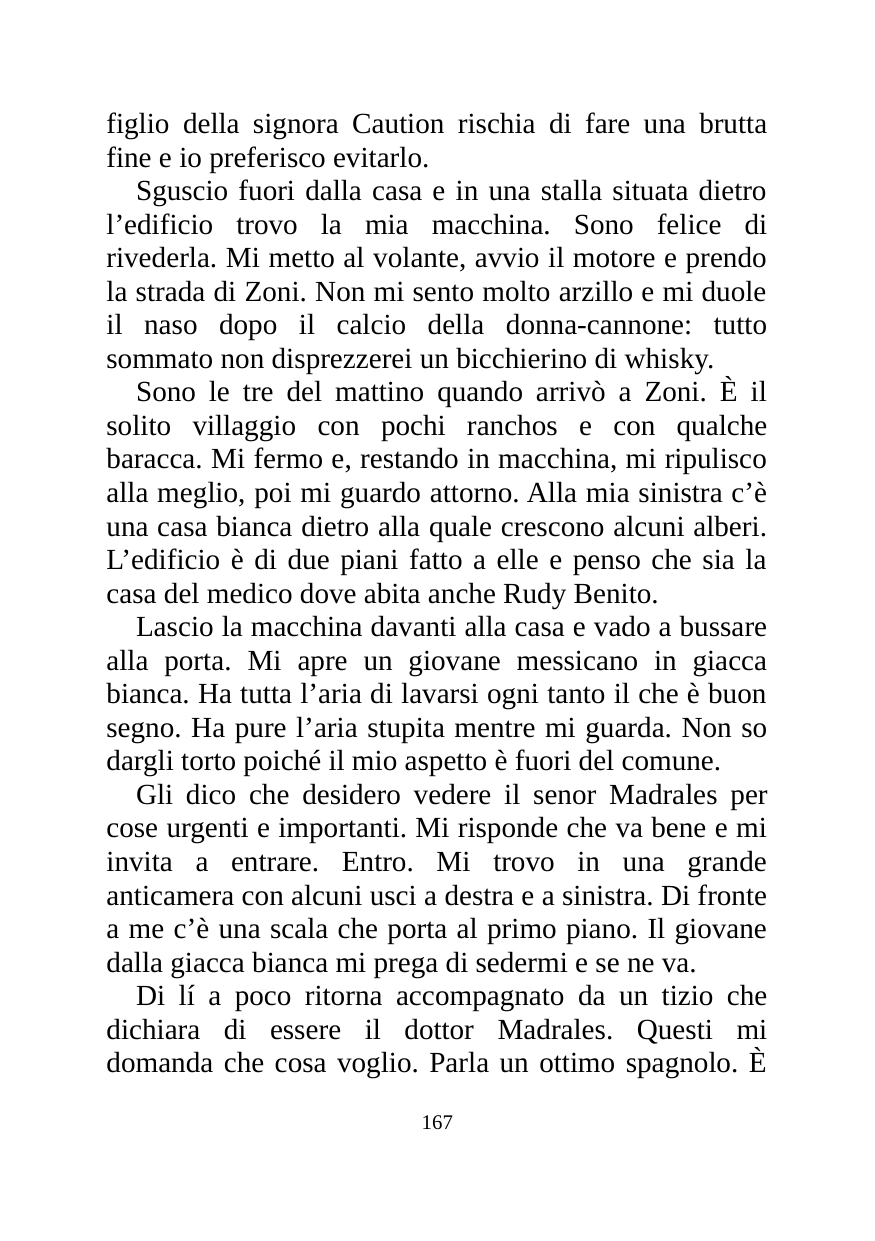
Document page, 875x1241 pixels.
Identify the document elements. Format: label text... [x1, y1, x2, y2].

text Sguscio fuori dalla casa e in una stalla situata dietro l’edificio trovo la mia macchina. Sono felice di rivederla. Mi metto al volante, avvio il motore e prendo la strada di Zoni. Non mi sento molto arzillo e mi duole il naso dopo il calcio della donna-cannone: tutto sommato non disprezzerei un bicchierino di whisky. [106, 173, 768, 374]
text Sono le tre del mattino quando arrivò a Zoni. È il solito villaggio con pochi ranchos e con qualche baracca. Mi fermo e, restando in macchina, mi ripulisco alla meglio, poi mi guardo attorno. Alla mia sinistra c’è una casa bianca dietro alla quale crescono alcuni alberi. L’edificio è di due piani fatto a elle e penso che sia la casa del medico dove abita anche Rudy Benito. [106, 374, 768, 609]
text figlio della signora Caution rischia di fare una brutta fine e io preferisco evitarlo. [106, 106, 768, 173]
text Gli dico che desidero vedere il senor Madrales per cose urgenti e importanti. Mi risponde che va bene e mi invita a entrare. Entro. Mi trovo in una grande anticamera con alcuni usci a destra e a sinistra. Di fronte a me c’è una scala che porta al primo piano. Il giovane dalla giacca bianca mi prega di sedermi e se ne va. [106, 777, 768, 978]
text Di lí a poco ritorna accompagnato da un tizio che dichiara di essere il dottor Madrales. Questi mi domanda che cosa voglio. Parla un ottimo spagnolo. È [106, 978, 768, 1079]
text Lascio la macchina davanti alla casa e vado a bussare alla porta. Mi apre un giovane messicano in giacca bianca. Ha tutta l’aria di lavarsi ogni tanto il che è buon segno. Ha pure l’aria stupita mentre mi guarda. Non so dargli torto poiché il mio aspetto è fuori del comune. [106, 609, 768, 777]
